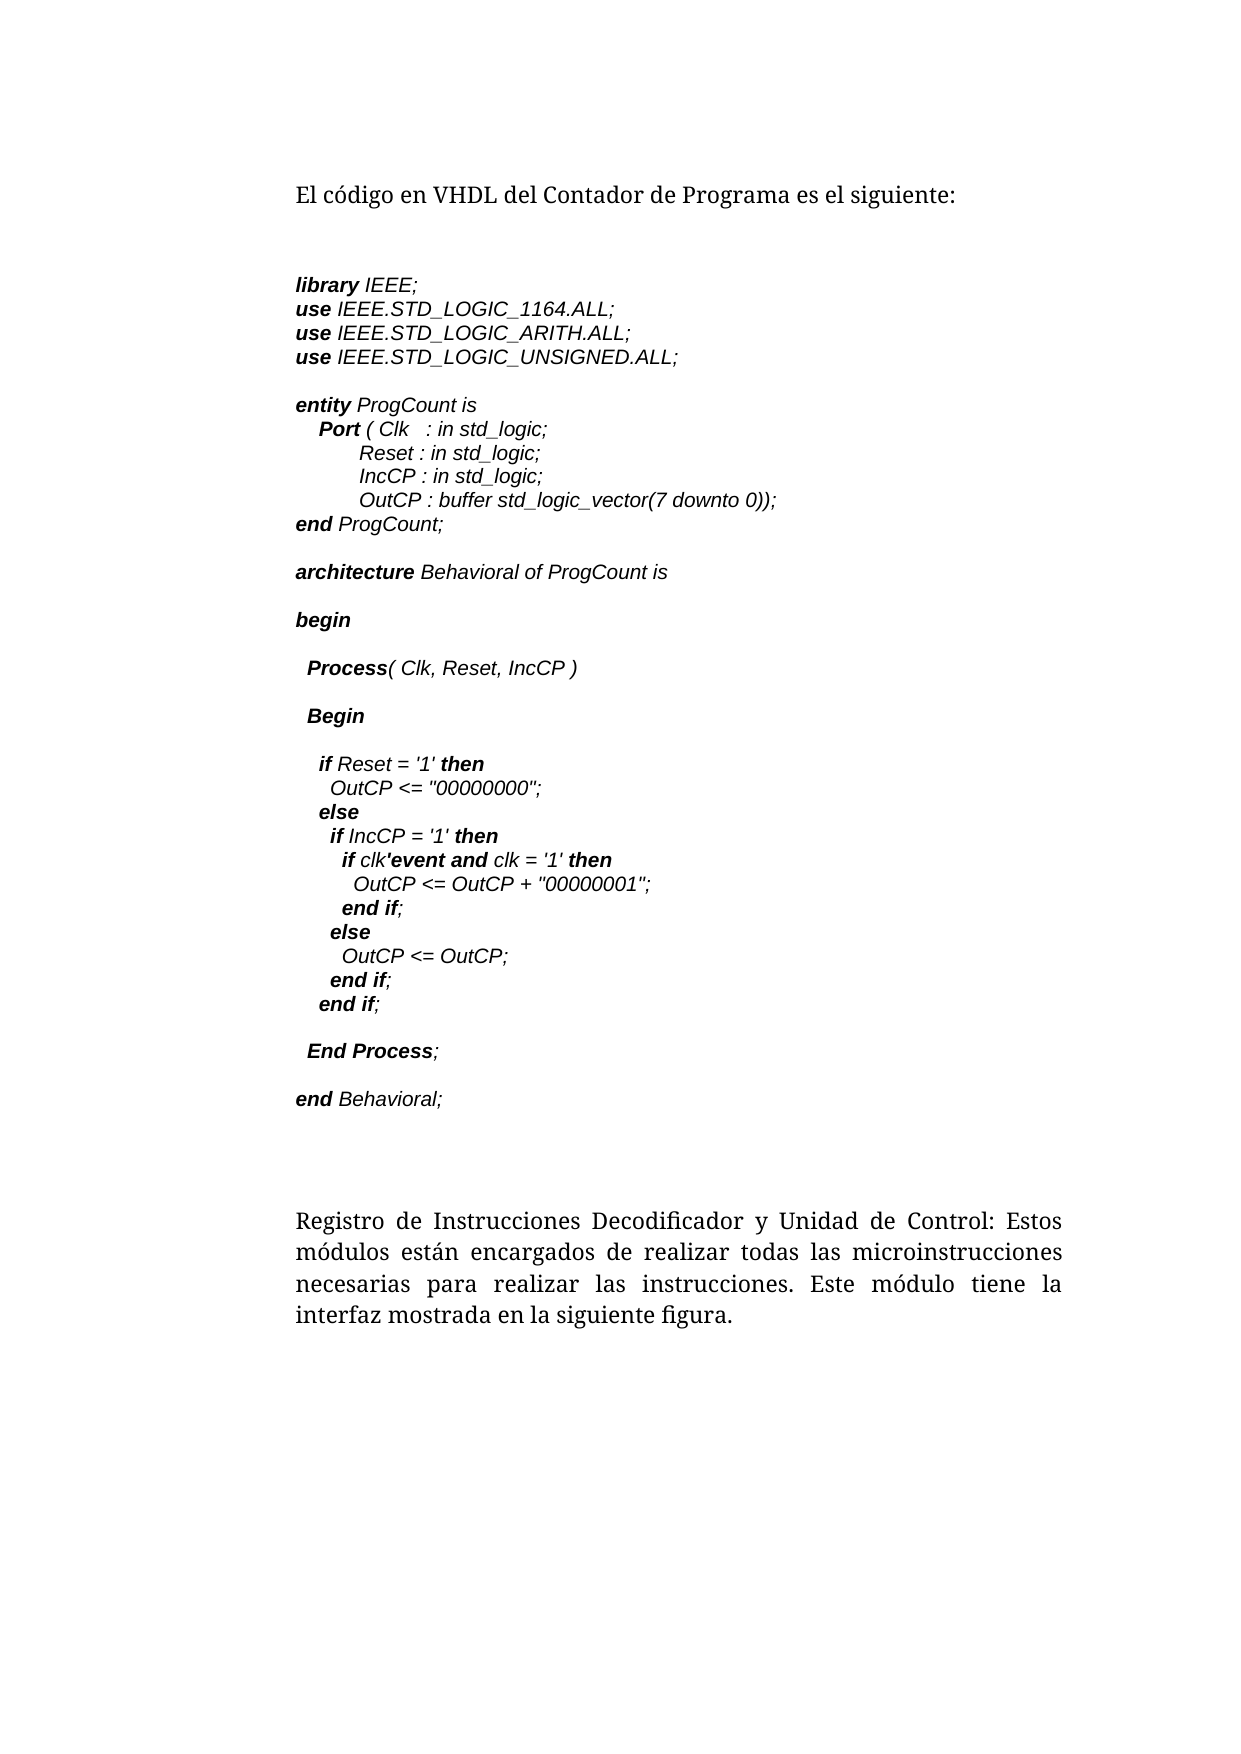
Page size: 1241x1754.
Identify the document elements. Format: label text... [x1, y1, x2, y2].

text else [295, 919, 1063, 943]
text begin [295, 608, 1063, 632]
text Port ( Clk : in std_logic; [295, 416, 1063, 440]
text El código en VHDL del Contador de Programa es el siguiente: [295, 179, 1063, 210]
text OutCP <= OutCP + "00000001"; [295, 872, 1063, 896]
text architecture Behavioral of ProgCount is [295, 560, 1063, 584]
text end ProgCount; [295, 512, 1063, 536]
text if Reset = '1' then [295, 752, 1063, 776]
text OutCP <= "00000000"; [295, 776, 1063, 800]
text OutCP <= OutCP; [295, 943, 1063, 967]
text End Process; [295, 1039, 1063, 1063]
text library IEEE; [295, 273, 1063, 297]
text if clk'event and clk = '1' then [295, 848, 1063, 872]
text Process( Clk, Reset, IncCP ) [295, 656, 1063, 680]
text end if; [295, 967, 1063, 991]
text end if; [295, 896, 1063, 919]
text Begin [295, 704, 1063, 728]
text Registro de Instrucciones Decodificador y Unidad de Control: Estos módulos están encargados de realizar todas las microinstrucciones necesarias para realizar las instrucciones. Este módulo tiene la interfaz mostrada en la siguiente figura. [295, 1205, 1063, 1330]
text Reset : in std_logic; [295, 440, 1063, 464]
text entity ProgCount is [295, 392, 1063, 416]
text OutCP : buffer std_logic_vector(7 downto 0)); [295, 488, 1063, 512]
text IncCP : in std_logic; [295, 464, 1063, 488]
text use IEEE.STD_LOGIC_UNSIGNED.ALL; [295, 344, 1063, 368]
text end if; [295, 991, 1063, 1015]
text use IEEE.STD_LOGIC_ARITH.ALL; [295, 321, 1063, 344]
text end Behavioral; [295, 1087, 1063, 1111]
text if IncCP = '1' then [295, 824, 1063, 848]
text use IEEE.STD_LOGIC_1164.ALL; [295, 297, 1063, 321]
text else [295, 800, 1063, 824]
